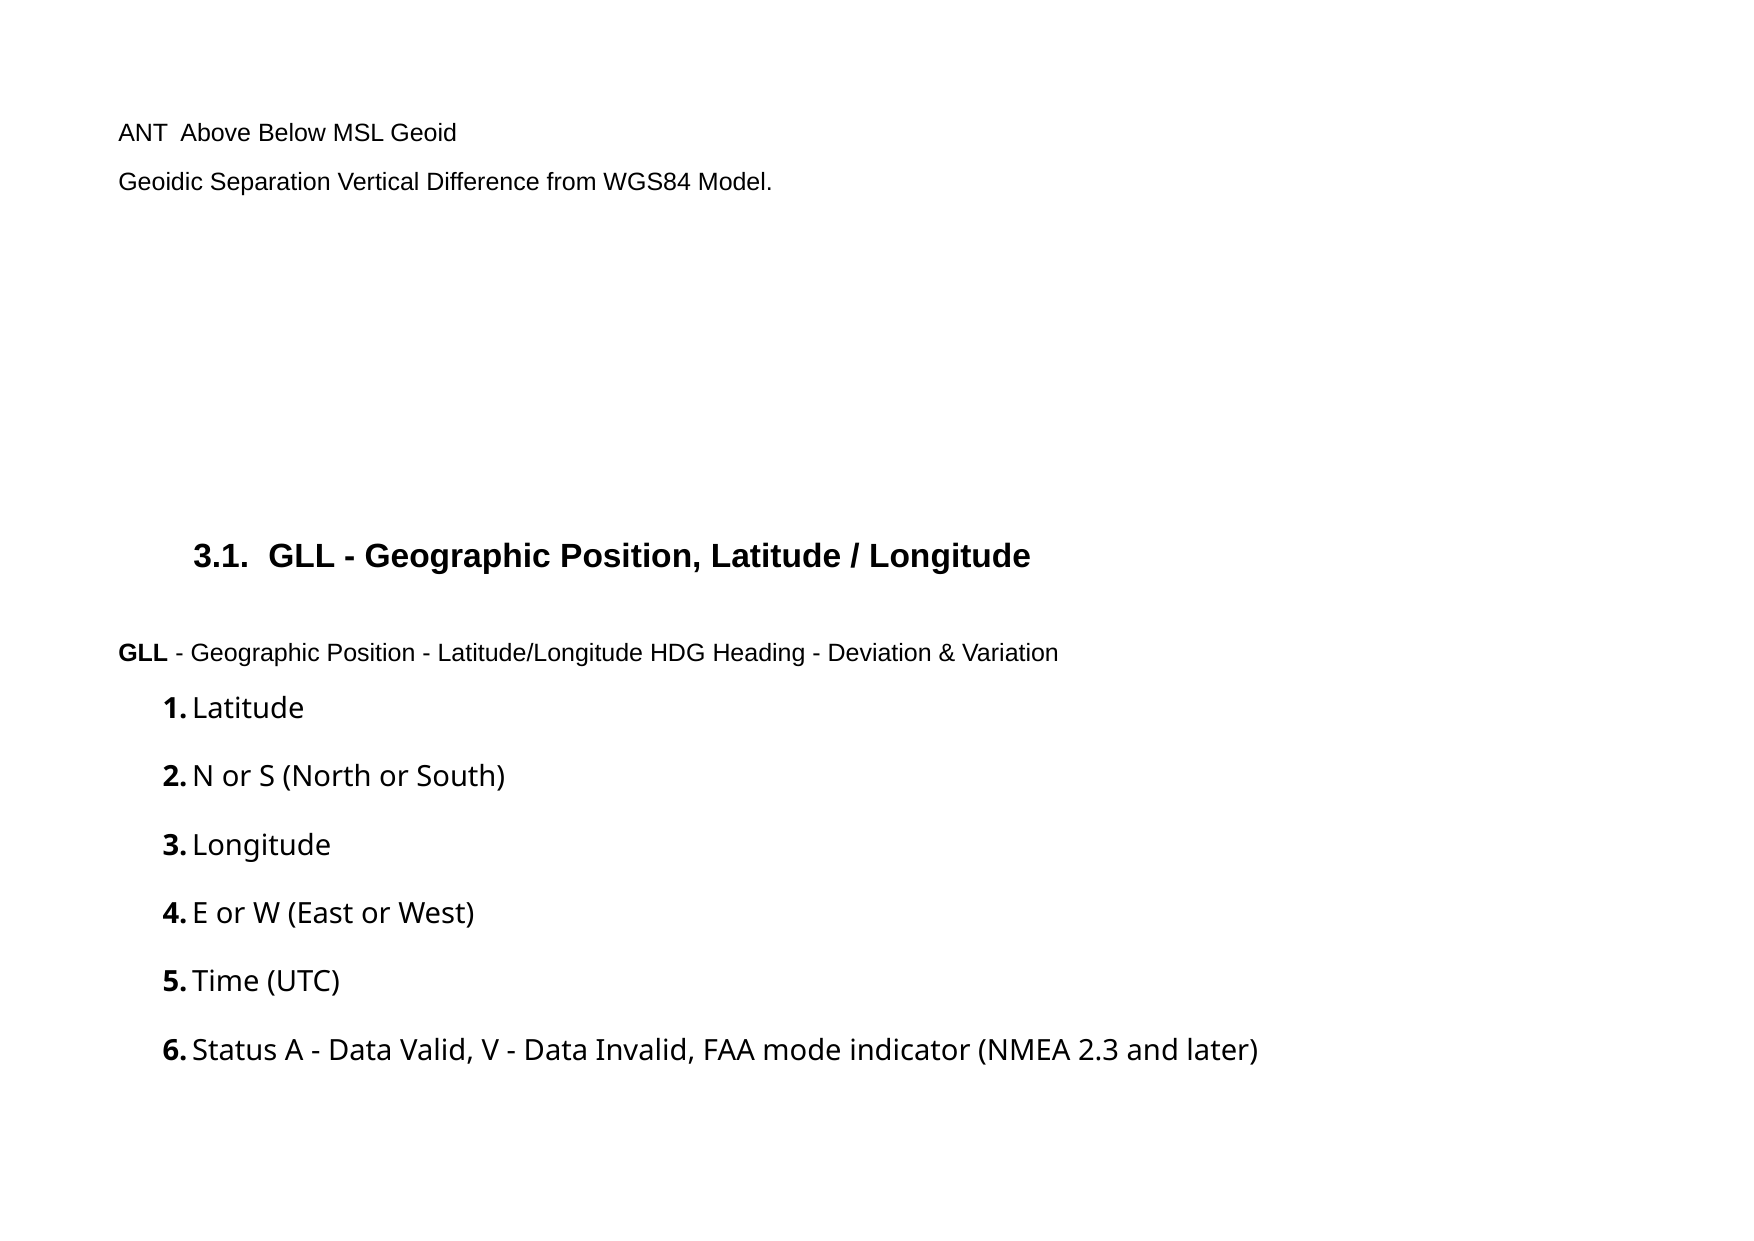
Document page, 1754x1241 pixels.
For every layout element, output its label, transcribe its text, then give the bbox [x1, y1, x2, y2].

list Latitude [162, 687, 1636, 727]
list Longitude [162, 824, 1636, 863]
list Status A - Data Valid, V - Data Invalid, FAA mode indicator (NMEA 2.3 and later) [162, 1029, 1636, 1069]
subtitle GLL - Geographic Position, Latitude / Longitude [193, 536, 1636, 574]
list N or S (North or South) [162, 755, 1636, 795]
text Geoidic Separation Vertical Difference from WGS84 Model. [118, 167, 1636, 196]
list E or W (East or West) [162, 892, 1636, 932]
text GLL - Geographic Position - Latitude/Longitude HDG Heading - Deviation & Variation [118, 638, 1636, 667]
list Time (UTC) [162, 961, 1636, 1000]
text ANT Above Below MSL Geoid [118, 118, 1636, 147]
